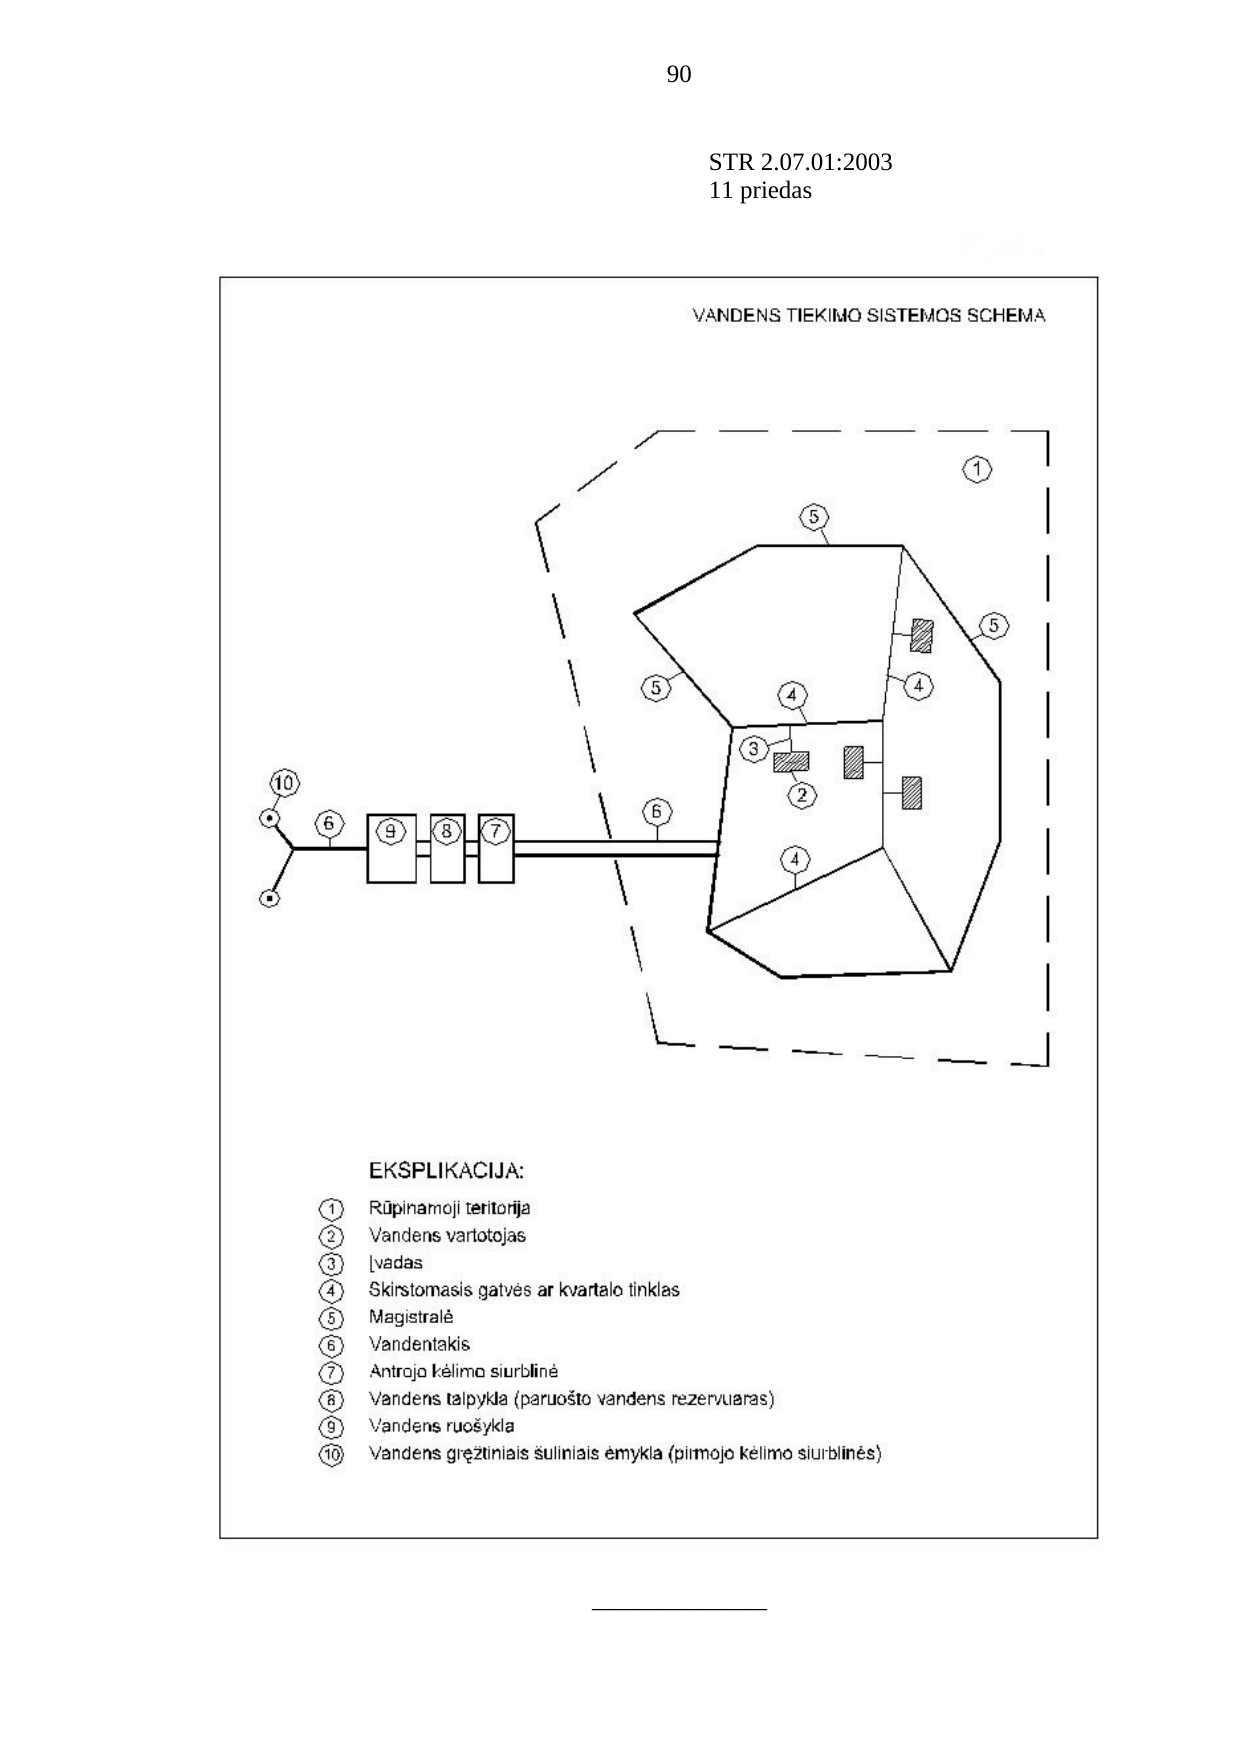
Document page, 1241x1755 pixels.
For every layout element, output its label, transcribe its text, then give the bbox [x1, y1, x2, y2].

text 11 priedas [177, 176, 1181, 204]
text ______________ [177, 1584, 1181, 1612]
text STR 2.07.01:2003 [177, 147, 1181, 176]
